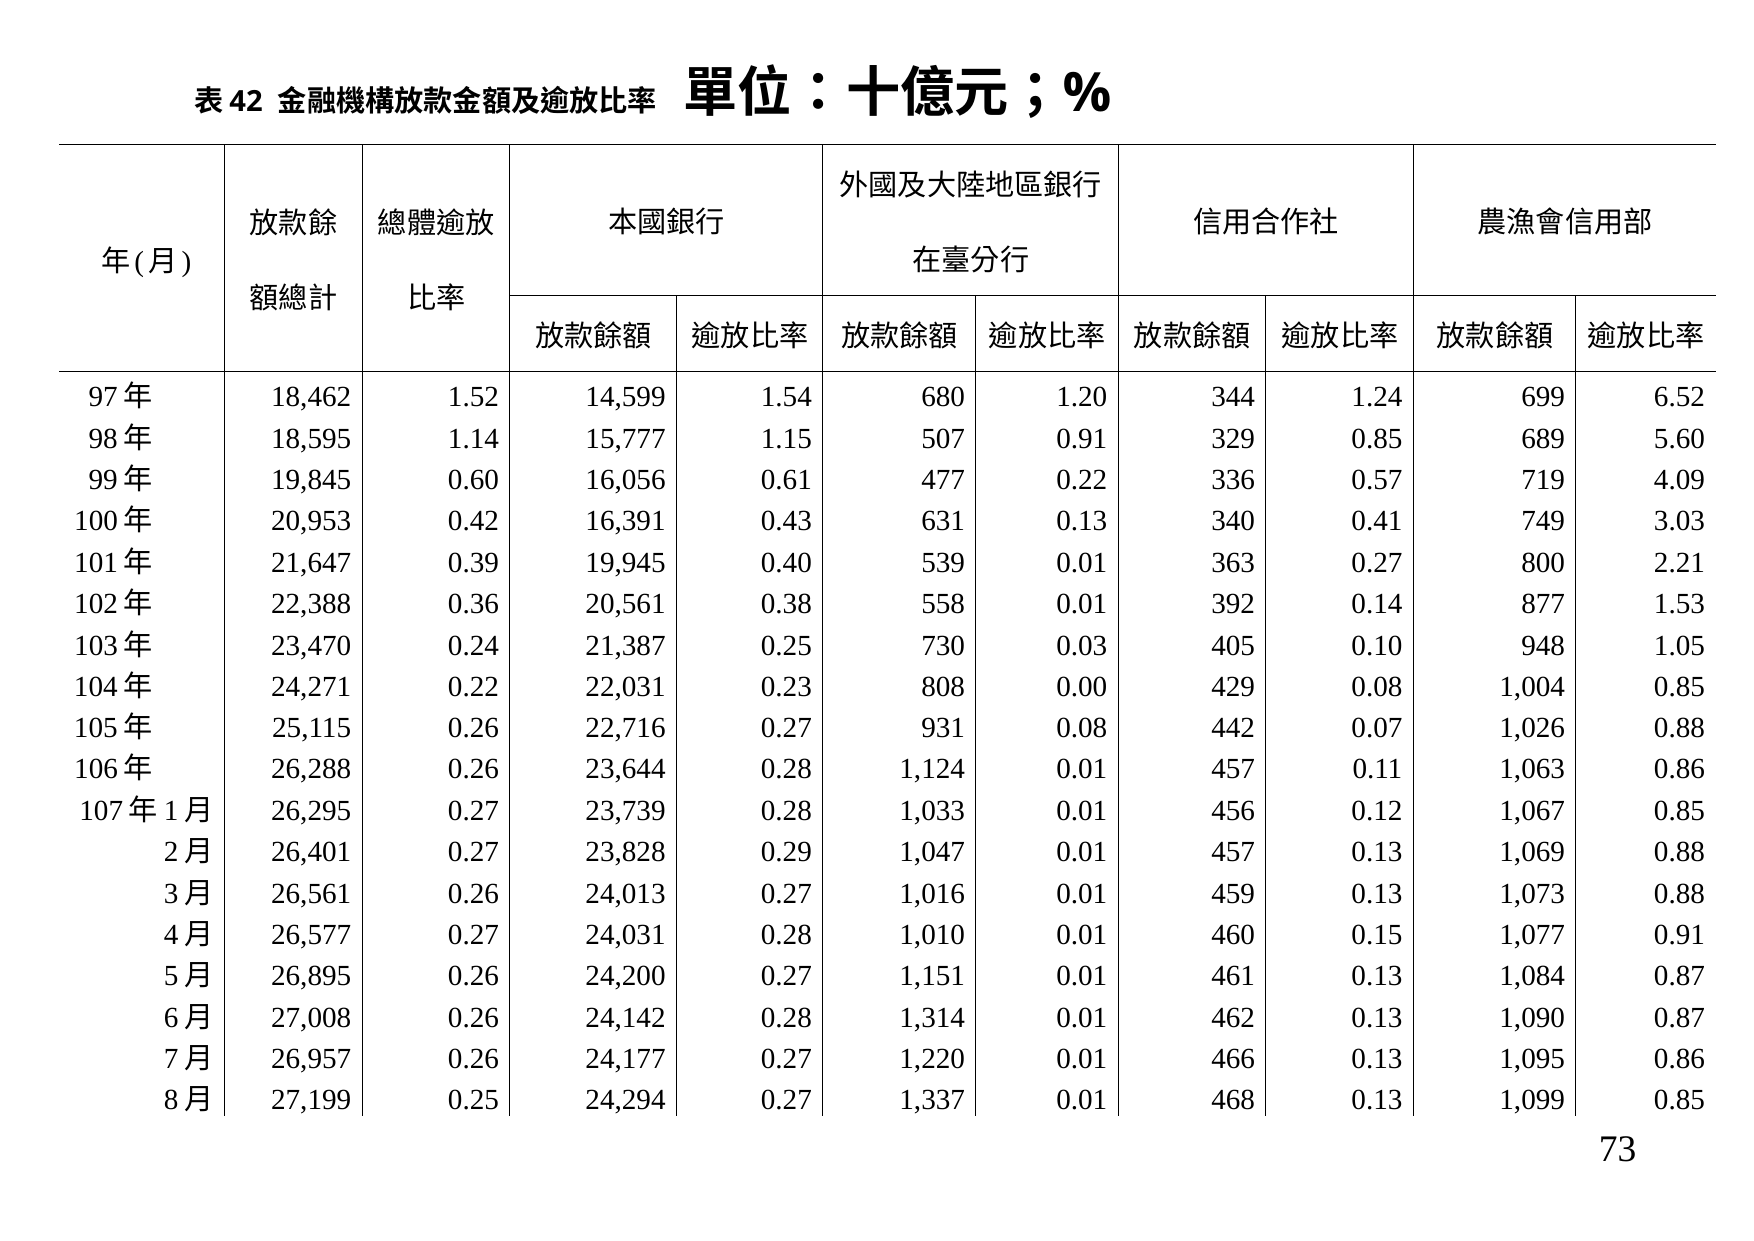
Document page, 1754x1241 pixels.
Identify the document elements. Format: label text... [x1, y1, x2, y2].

table_cell 0.01 [976, 992, 1118, 1033]
subtitle 表42 金融機構放款金額及逾放比率 單位：十億元；% [118, 32, 1636, 144]
table_cell 2.21 [1576, 537, 1716, 578]
table_cell 0.27 [677, 1074, 822, 1116]
table_cell 0.00 [976, 661, 1118, 702]
table_cell 0.14 [1266, 578, 1413, 619]
table_cell 340 [1119, 495, 1265, 537]
table_cell 1,099 [1414, 1074, 1575, 1116]
table_cell 0.41 [1266, 495, 1413, 537]
table_cell 逾放比率 [1576, 296, 1716, 371]
table_cell 5.60 [1576, 413, 1716, 454]
table_cell 99年 [59, 454, 224, 495]
table_cell 19,845 [225, 454, 362, 495]
table_cell 0.91 [976, 413, 1118, 454]
table_cell 101年 [59, 537, 224, 578]
table_cell 1,090 [1414, 992, 1575, 1033]
table_cell 25,115 [225, 702, 362, 743]
table_cell 0.36 [363, 578, 509, 619]
table_cell 0.26 [363, 744, 509, 785]
table_cell 0.01 [976, 1074, 1118, 1116]
table_cell 6月 [59, 992, 224, 1033]
table_cell 442 [1119, 702, 1265, 743]
table_cell 1,033 [823, 785, 975, 826]
table_cell 456 [1119, 785, 1265, 826]
table_cell 20,561 [510, 578, 676, 619]
table_cell 8月 [59, 1074, 224, 1116]
table_cell 放款餘額 [510, 296, 676, 371]
table_cell 103年 [59, 619, 224, 661]
table_cell 0.13 [1266, 868, 1413, 909]
table_cell 0.25 [677, 619, 822, 661]
table_cell 336 [1119, 454, 1265, 495]
table_cell 0.01 [976, 537, 1118, 578]
table_cell 23,470 [225, 619, 362, 661]
table_cell 0.27 [363, 826, 509, 867]
table_cell 4.09 [1576, 454, 1716, 495]
table_cell 1,069 [1414, 826, 1575, 867]
table_cell 1,151 [823, 950, 975, 992]
table_cell 0.01 [976, 950, 1118, 992]
table_cell 放款餘額 [823, 296, 975, 371]
table_cell 0.26 [363, 1033, 509, 1074]
table_cell 1,010 [823, 909, 975, 950]
table_cell 1.05 [1576, 619, 1716, 661]
table_cell 0.27 [677, 950, 822, 992]
table_cell 0.13 [1266, 1033, 1413, 1074]
table_cell 0.01 [976, 578, 1118, 619]
table_cell 逾放比率 [1266, 296, 1413, 371]
table_cell 0.39 [363, 537, 509, 578]
table_cell 0.28 [677, 992, 822, 1033]
table_cell 1,067 [1414, 785, 1575, 826]
table_cell 16,391 [510, 495, 676, 537]
table_cell 0.85 [1576, 785, 1716, 826]
table_cell 放款餘額 [1414, 296, 1575, 371]
table_cell 0.27 [677, 702, 822, 743]
table_cell 466 [1119, 1033, 1265, 1074]
table_cell 0.08 [976, 702, 1118, 743]
table_cell 931 [823, 702, 975, 743]
table_cell 0.24 [363, 619, 509, 661]
table_cell 26,957 [225, 1033, 362, 1074]
table_cell 468 [1119, 1074, 1265, 1116]
table_cell 0.13 [1266, 826, 1413, 867]
table_cell 23,739 [510, 785, 676, 826]
table_cell 26,577 [225, 909, 362, 950]
table_cell 1,063 [1414, 744, 1575, 785]
table_cell 0.26 [363, 992, 509, 1033]
table_cell 0.87 [1576, 992, 1716, 1033]
table_cell 0.22 [363, 661, 509, 702]
table_cell 0.28 [677, 909, 822, 950]
table_cell 5月 [59, 950, 224, 992]
table_cell 0.01 [976, 785, 1118, 826]
table_cell 107年1月 [59, 785, 224, 826]
table_cell 98年 [59, 413, 224, 454]
table_cell 2月 [59, 826, 224, 867]
table_cell 0.12 [1266, 785, 1413, 826]
table_cell 0.27 [363, 785, 509, 826]
table_cell 0.60 [363, 454, 509, 495]
table_cell 0.29 [677, 826, 822, 867]
table_header 外國及大陸地區銀行在臺分行 [823, 145, 1118, 295]
table_cell 0.10 [1266, 619, 1413, 661]
table_cell 0.88 [1576, 702, 1716, 743]
table_cell 460 [1119, 909, 1265, 950]
table_cell 0.26 [363, 868, 509, 909]
table_cell 18,595 [225, 413, 362, 454]
table_cell 0.86 [1576, 1033, 1716, 1074]
table_cell 23,644 [510, 744, 676, 785]
table_cell 1,073 [1414, 868, 1575, 909]
table_cell 22,716 [510, 702, 676, 743]
table_cell 0.03 [976, 619, 1118, 661]
table_cell 0.01 [976, 909, 1118, 950]
table_cell 105年 [59, 702, 224, 743]
table_cell 1,337 [823, 1074, 975, 1116]
table_cell 26,561 [225, 868, 362, 909]
table_cell 1.24 [1266, 372, 1413, 413]
table_cell 24,200 [510, 950, 676, 992]
table_cell 1,047 [823, 826, 975, 867]
table_cell 749 [1414, 495, 1575, 537]
table_cell 680 [823, 372, 975, 413]
table_cell 1.15 [677, 413, 822, 454]
table_cell 0.13 [976, 495, 1118, 537]
table_cell 507 [823, 413, 975, 454]
table_cell 0.01 [976, 826, 1118, 867]
table_cell 26,295 [225, 785, 362, 826]
table_cell 27,008 [225, 992, 362, 1033]
table_cell 0.27 [363, 909, 509, 950]
table_cell 0.23 [677, 661, 822, 702]
table_cell 24,142 [510, 992, 676, 1033]
table_cell 329 [1119, 413, 1265, 454]
table_cell 808 [823, 661, 975, 702]
table_cell 1.14 [363, 413, 509, 454]
table_cell 0.13 [1266, 992, 1413, 1033]
table_cell 1,026 [1414, 702, 1575, 743]
table_cell 0.87 [1576, 950, 1716, 992]
table_cell 461 [1119, 950, 1265, 992]
table_cell 0.88 [1576, 826, 1716, 867]
table_cell 4月 [59, 909, 224, 950]
table_cell 405 [1119, 619, 1265, 661]
table_cell 放款餘額 [1119, 296, 1265, 371]
table_cell 0.08 [1266, 661, 1413, 702]
table_cell 0.26 [363, 950, 509, 992]
table_cell 102年 [59, 578, 224, 619]
table_cell 22,388 [225, 578, 362, 619]
table_cell 344 [1119, 372, 1265, 413]
table_cell 0.13 [1266, 1074, 1413, 1116]
table_cell 0.01 [976, 744, 1118, 785]
table_cell 363 [1119, 537, 1265, 578]
table_cell 24,013 [510, 868, 676, 909]
table_cell 457 [1119, 826, 1265, 867]
table_cell 0.25 [363, 1074, 509, 1116]
table_cell 3.03 [1576, 495, 1716, 537]
table_cell 558 [823, 578, 975, 619]
table_cell 0.01 [976, 868, 1118, 909]
table_cell 0.28 [677, 744, 822, 785]
table_cell 0.91 [1576, 909, 1716, 950]
table_cell 631 [823, 495, 975, 537]
table_cell 24,294 [510, 1074, 676, 1116]
table_cell 0.15 [1266, 909, 1413, 950]
table_cell 逾放比率 [677, 296, 822, 371]
table_cell 730 [823, 619, 975, 661]
table_cell 1,077 [1414, 909, 1575, 950]
table_cell 0.38 [677, 578, 822, 619]
table_cell 6.52 [1576, 372, 1716, 413]
table_cell 1,004 [1414, 661, 1575, 702]
table_cell 18,462 [225, 372, 362, 413]
table_cell 14,599 [510, 372, 676, 413]
table_cell 23,828 [510, 826, 676, 867]
table_cell 1.54 [677, 372, 822, 413]
table_cell 逾放比率 [976, 296, 1118, 371]
table_cell 26,401 [225, 826, 362, 867]
table_header 農漁會信用部 [1414, 145, 1716, 295]
table_cell 7月 [59, 1033, 224, 1074]
table_cell 106年 [59, 744, 224, 785]
table_cell 392 [1119, 578, 1265, 619]
table_cell 26,895 [225, 950, 362, 992]
table_cell 1.53 [1576, 578, 1716, 619]
table_cell 877 [1414, 578, 1575, 619]
table_cell 429 [1119, 661, 1265, 702]
table_cell 1,084 [1414, 950, 1575, 992]
table_cell 1,124 [823, 744, 975, 785]
table_cell 0.43 [677, 495, 822, 537]
table_cell 19,945 [510, 537, 676, 578]
table_cell 0.27 [677, 868, 822, 909]
table_cell 0.86 [1576, 744, 1716, 785]
table_cell 0.85 [1576, 661, 1716, 702]
table_cell 0.57 [1266, 454, 1413, 495]
table_cell 1,095 [1414, 1033, 1575, 1074]
table_cell 1,314 [823, 992, 975, 1033]
table_cell 1,016 [823, 868, 975, 909]
table_cell 0.40 [677, 537, 822, 578]
table_cell 477 [823, 454, 975, 495]
table_cell 27,199 [225, 1074, 362, 1116]
table_cell 1.52 [363, 372, 509, 413]
table_cell 0.01 [976, 1033, 1118, 1074]
table_cell 0.27 [1266, 537, 1413, 578]
table_cell 948 [1414, 619, 1575, 661]
table_cell 0.28 [677, 785, 822, 826]
table_cell 0.11 [1266, 744, 1413, 785]
table_cell 0.22 [976, 454, 1118, 495]
table_cell 16,056 [510, 454, 676, 495]
table_cell 15,777 [510, 413, 676, 454]
table_cell 699 [1414, 372, 1575, 413]
table_cell 0.61 [677, 454, 822, 495]
table_cell 24,031 [510, 909, 676, 950]
table_cell 3月 [59, 868, 224, 909]
table_header 年(月) [59, 145, 224, 371]
table_cell 26,288 [225, 744, 362, 785]
table_cell 97年 [59, 372, 224, 413]
table_cell 0.85 [1266, 413, 1413, 454]
table_cell 689 [1414, 413, 1575, 454]
table_header 信用合作社 [1119, 145, 1413, 295]
table_cell 21,647 [225, 537, 362, 578]
table_cell 104年 [59, 661, 224, 702]
table_cell 719 [1414, 454, 1575, 495]
table_cell 462 [1119, 992, 1265, 1033]
table_cell 0.07 [1266, 702, 1413, 743]
table_cell 0.13 [1266, 950, 1413, 992]
table_cell 24,177 [510, 1033, 676, 1074]
table_cell 1.20 [976, 372, 1118, 413]
table_cell 539 [823, 537, 975, 578]
table_header 本國銀行 [510, 145, 822, 295]
table_cell 0.88 [1576, 868, 1716, 909]
table_cell 1,220 [823, 1033, 975, 1074]
table_cell 21,387 [510, 619, 676, 661]
table_cell 459 [1119, 868, 1265, 909]
table_cell 20,953 [225, 495, 362, 537]
table_cell 0.26 [363, 702, 509, 743]
table_cell 457 [1119, 744, 1265, 785]
table_cell 0.85 [1576, 1074, 1716, 1116]
table_cell 800 [1414, 537, 1575, 578]
table_cell 24,271 [225, 661, 362, 702]
table_header 放款餘額總計 [225, 145, 362, 371]
table_cell 22,031 [510, 661, 676, 702]
table_cell 100年 [59, 495, 224, 537]
table_cell 0.42 [363, 495, 509, 537]
table_header 總體逾放比率 [363, 145, 509, 371]
table_cell 0.27 [677, 1033, 822, 1074]
